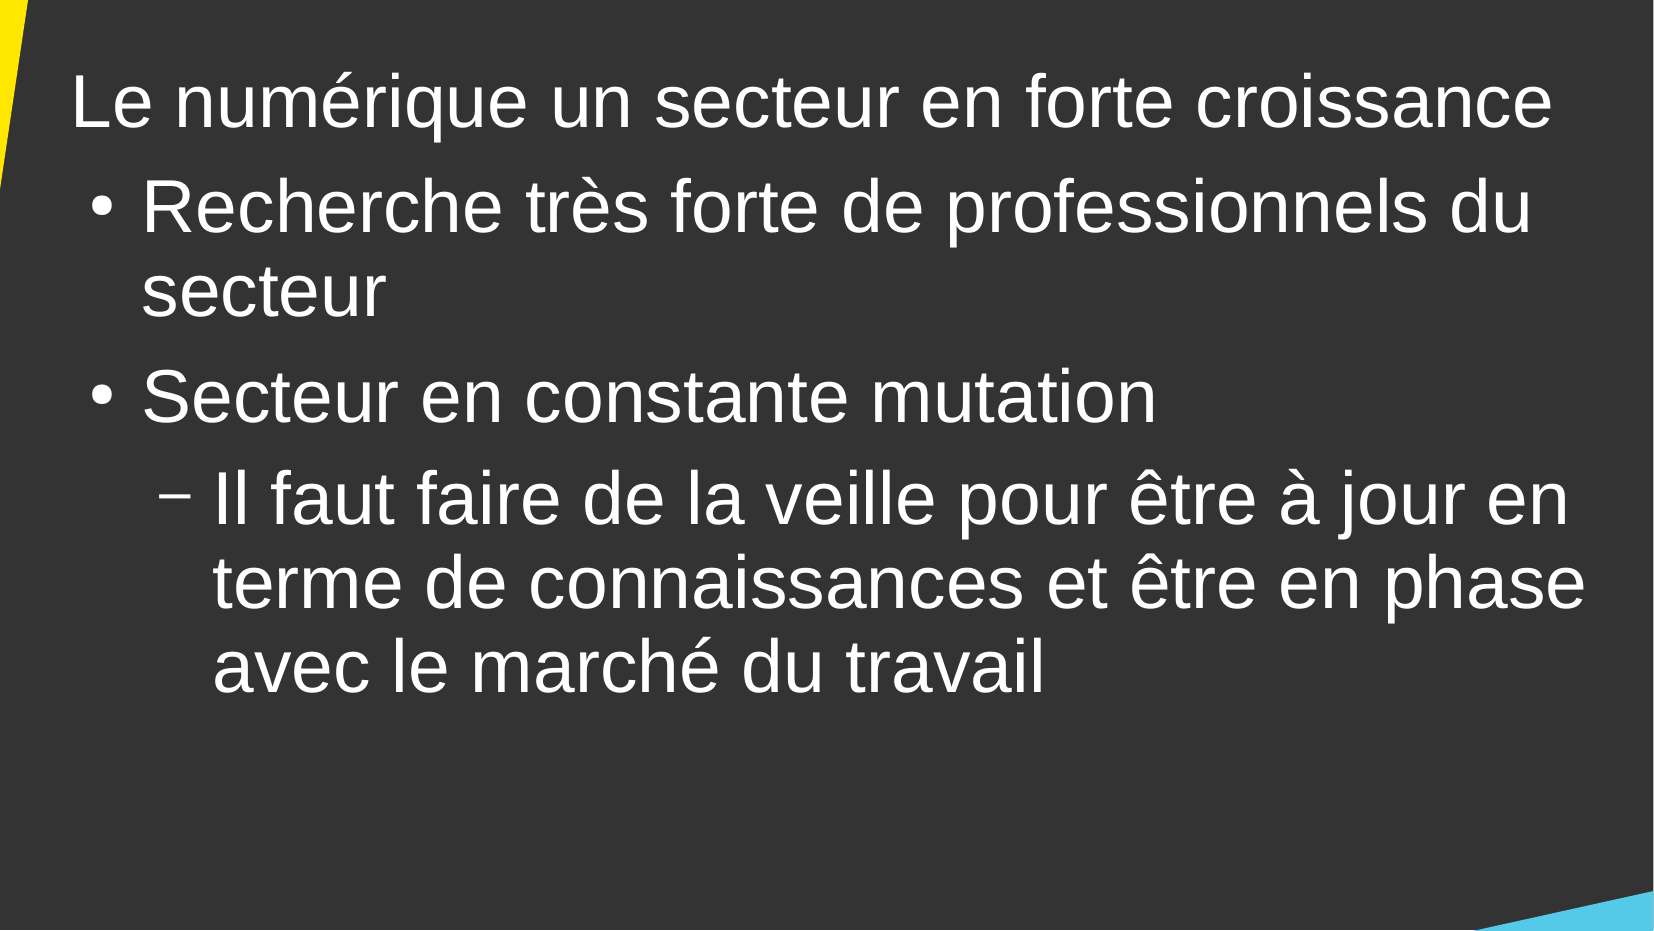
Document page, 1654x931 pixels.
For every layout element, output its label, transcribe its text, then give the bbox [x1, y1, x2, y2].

text_box [0, 0, 29, 190]
list Le numérique un secteur en forte croissance Recherche très forte de professionnels du secteur Secteur en constante mutation Il faut faire de la veille pour être à jour en terme de connaissances et être en phase avec le marché du travail [70, 59, 1595, 827]
text_box [1472, 890, 1654, 931]
